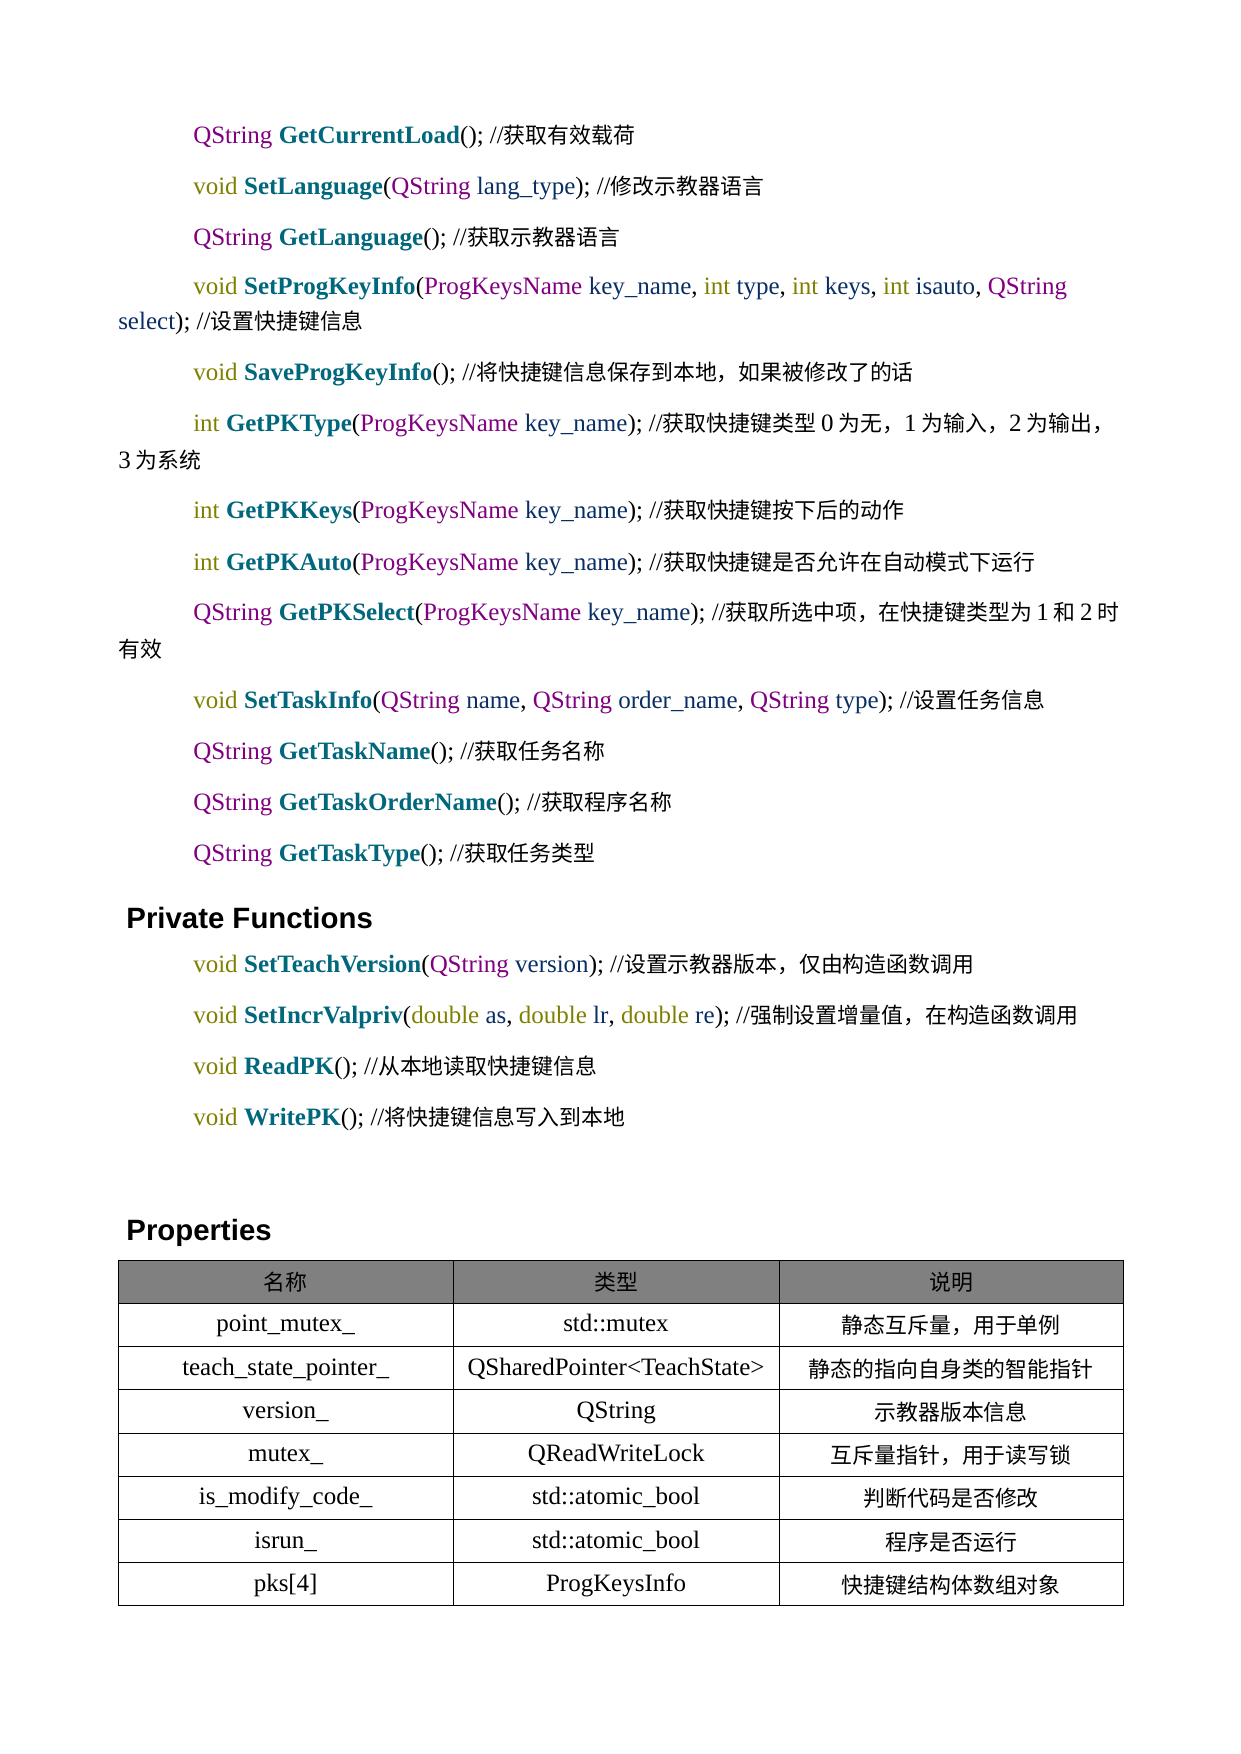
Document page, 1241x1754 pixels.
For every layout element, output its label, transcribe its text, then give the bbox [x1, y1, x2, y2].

subtitle Private Functions [118, 901, 1122, 935]
text void SetProgKeyInfo(ProgKeysName key_name, int type, int keys, int isauto, QString select); //设置快捷键信息 [118, 271, 1122, 336]
text void SetIncrValpriv(double as, double lr, double re); //强制设置增量值，在构造函数调用 [118, 998, 1122, 1030]
text QString GetTaskType(); //获取任务类型 [118, 836, 1122, 867]
text int GetPKType(ProgKeysName key_name); //获取快捷键类型 0为无，1为输入，2为输出，3为系统 [118, 406, 1122, 474]
table_cell mutex_ [119, 1434, 453, 1476]
table_cell point_mutex_ [119, 1304, 453, 1346]
table_header 说明 [780, 1261, 1123, 1303]
text int GetPKAuto(ProgKeysName key_name); //获取快捷键是否允许在自动模式下运行 [118, 544, 1122, 576]
table_cell std::mutex [454, 1304, 779, 1346]
table_cell QReadWriteLock [454, 1434, 779, 1476]
text void SetLanguage(QString lang_type); //修改示教器语言 [118, 169, 1122, 201]
table_cell teach_state_pointer_ [119, 1347, 453, 1389]
table_cell std::atomic_bool [454, 1477, 779, 1519]
text QString GetTaskOrderName(); //获取程序名称 [118, 784, 1122, 816]
text int GetPKKeys(ProgKeysName key_name); //获取快捷键按下后的动作 [118, 493, 1122, 525]
table_cell QString [454, 1390, 779, 1432]
table_cell 示教器版本信息 [780, 1390, 1123, 1432]
table_cell 互斥量指针，用于读写锁 [780, 1434, 1123, 1476]
table_cell 静态的指向自身类的智能指针 [780, 1347, 1123, 1389]
subtitle Properties [118, 1213, 1122, 1247]
table_header 类型 [454, 1261, 779, 1303]
table_cell isrun_ [119, 1520, 453, 1562]
table_cell std::atomic_bool [454, 1520, 779, 1562]
table_cell 判断代码是否修改 [780, 1477, 1123, 1519]
text void WritePK(); //将快捷键信息写入到本地 [118, 1100, 1122, 1132]
text void SaveProgKeyInfo(); //将快捷键信息保存到本地，如果被修改了的话 [118, 355, 1122, 387]
table_header 名称 [119, 1261, 453, 1303]
table_cell pks[4] [119, 1563, 453, 1605]
table_cell 程序是否运行 [780, 1520, 1123, 1562]
table_cell version_ [119, 1390, 453, 1432]
text void ReadPK(); //从本地读取快捷键信息 [118, 1049, 1122, 1081]
text void SetTeachVersion(QString version); //设置示教器版本，仅由构造函数调用 [118, 947, 1122, 979]
text QString GetCurrentLoad(); //获取有效载荷 [118, 118, 1122, 150]
text QString GetPKSelect(ProgKeysName key_name); //获取所选中项，在快捷键类型为1和2时有效 [118, 595, 1122, 663]
table_cell 静态互斥量，用于单例 [780, 1304, 1123, 1346]
table_cell ProgKeysInfo [454, 1563, 779, 1605]
table_cell is_modify_code_ [119, 1477, 453, 1519]
text void SetTaskInfo(QString name, QString order_name, QString type); //设置任务信息 [118, 683, 1122, 714]
table_cell 快捷键结构体数组对象 [780, 1563, 1123, 1605]
text QString GetTaskName(); //获取任务名称 [118, 734, 1122, 765]
table_cell QSharedPointer<TeachState> [454, 1347, 779, 1389]
text QString GetLanguage(); //获取示教器语言 [118, 220, 1122, 252]
